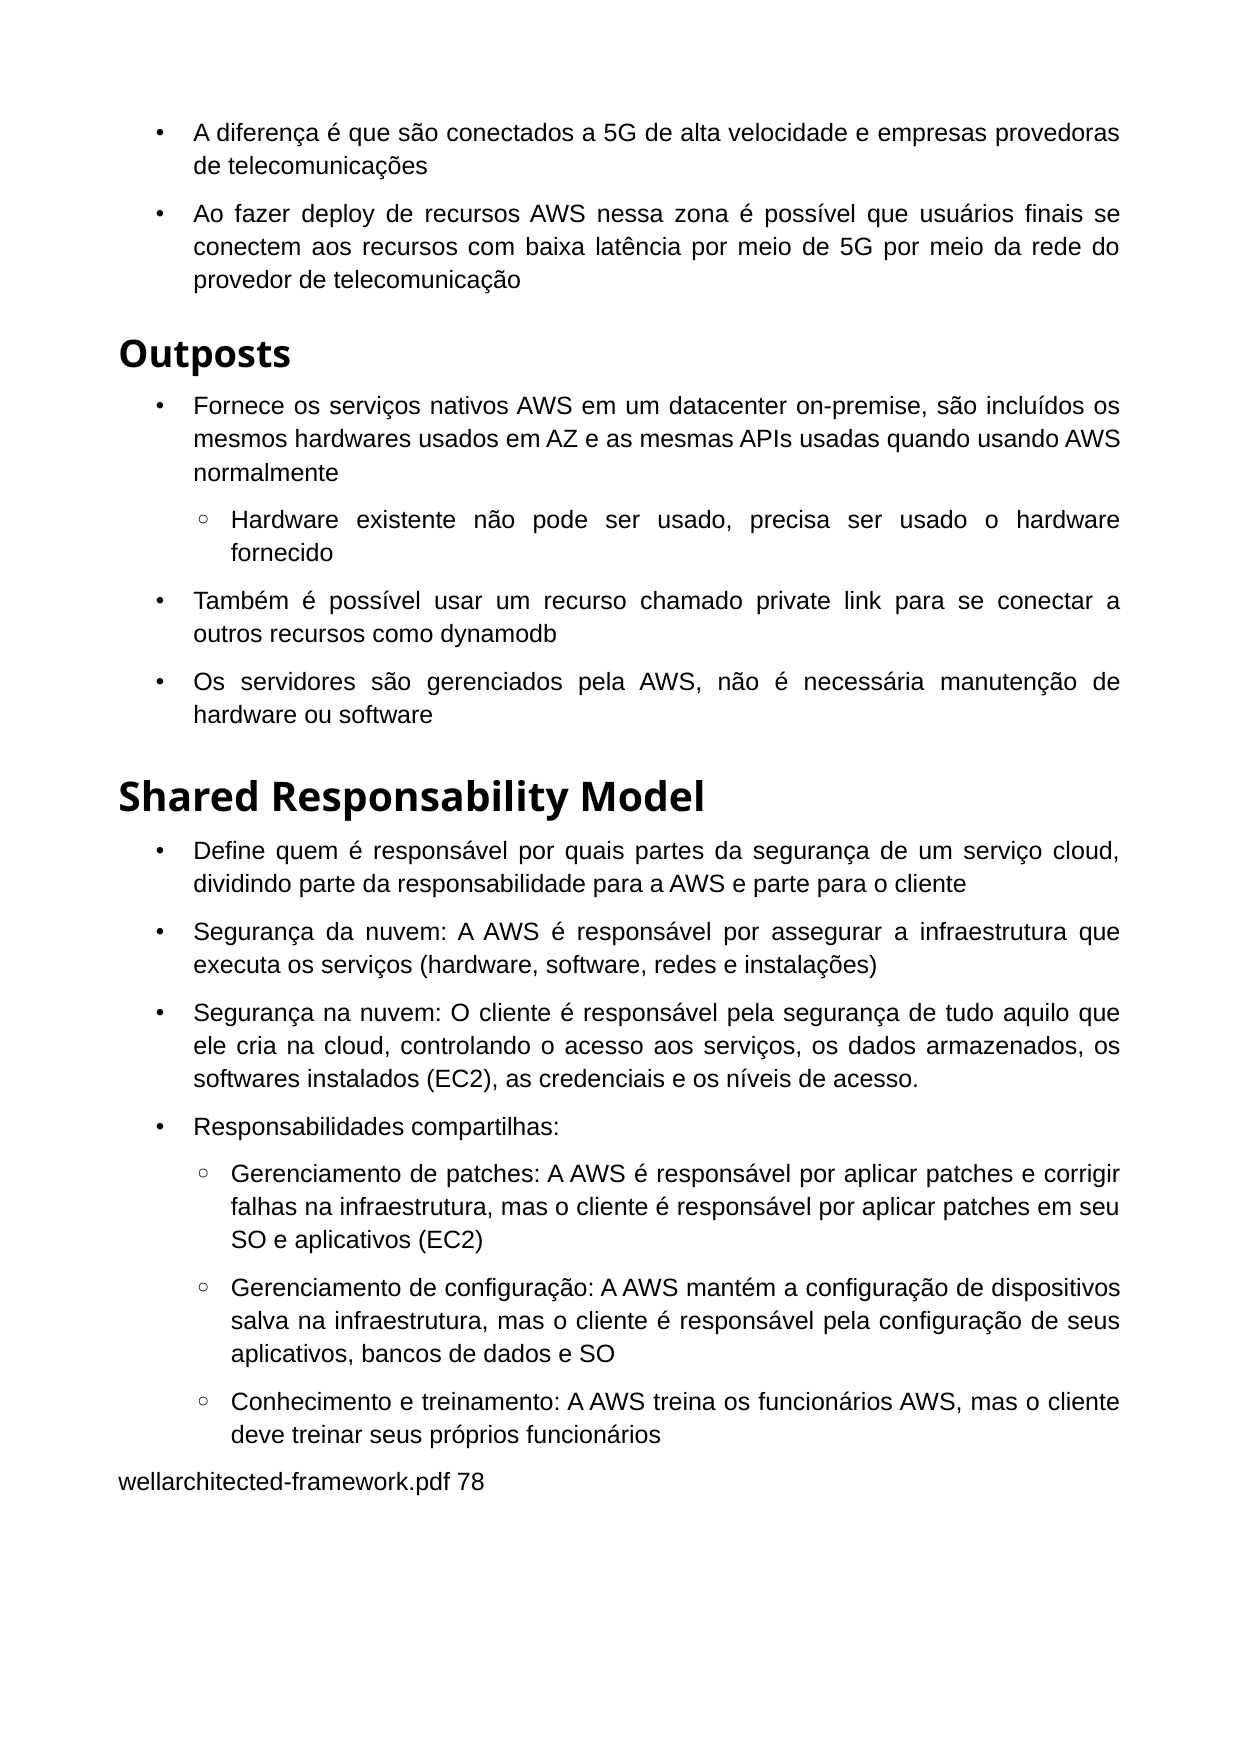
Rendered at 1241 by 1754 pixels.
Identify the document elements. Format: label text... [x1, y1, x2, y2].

list Segurança na nuvem: O cliente é responsável pela segurança de tudo aquilo que ele cria na cloud, controlando o acesso aos serviços, os dados armazenados, os softwares instalados (EC2), as credenciais e os níveis de acesso. [156, 998, 1122, 1093]
list Conhecimento e treinamento: A AWS treina os funcionários AWS, mas o cliente deve treinar seus próprios funcionários [193, 1387, 1122, 1448]
list Ao fazer deploy de recursos AWS nessa zona é possível que usuários finais se conectem aos recursos com baixa latência por meio de 5G por meio da rede do provedor de telecomunicação [156, 199, 1122, 294]
list A diferença é que são conectados a 5G de alta velocidade e empresas provedoras de telecomunicações [156, 118, 1122, 180]
list Define quem é responsável por quais partes da segurança de um serviço cloud, dividindo parte da responsabilidade para a AWS e parte para o cliente [156, 836, 1122, 898]
subtitle Shared Responsability Model [118, 768, 1122, 824]
list Segurança da nuvem: A AWS é responsável por assegurar a infraestrutura que executa os serviços (hardware, software, redes e instalações) [156, 917, 1122, 979]
list Hardware existente não pode ser usado, precisa ser usado o hardware fornecido [193, 505, 1122, 567]
list Gerenciamento de patches: A AWS é responsável por aplicar patches e corrigir falhas na infraestrutura, mas o cliente é responsável por aplicar patches em seu SO e aplicativos (EC2) [193, 1159, 1122, 1254]
list Responsabilidades compartilhas: [156, 1111, 1122, 1140]
list Gerenciamento de configuração: A AWS mantém a configuração de dispositivos salva na infraestrutura, mas o cliente é responsável pela configuração de seus aplicativos, bancos de dados e SO [193, 1273, 1122, 1368]
text wellarchitected-framework.pdf 78 [118, 1467, 1122, 1496]
list Fornece os serviços nativos AWS em um datacenter on-premise, são incluídos os mesmos hardwares usados em AZ e as mesmas APIs usadas quando usando AWS normalmente [156, 391, 1122, 486]
list Também é possível usar um recurso chamado private link para se conectar a outros recursos como dynamodb [156, 586, 1122, 648]
subtitle Outposts [118, 327, 1122, 379]
list Os servidores são gerenciados pela AWS, não é necessária manutenção de hardware ou software [156, 667, 1122, 728]
